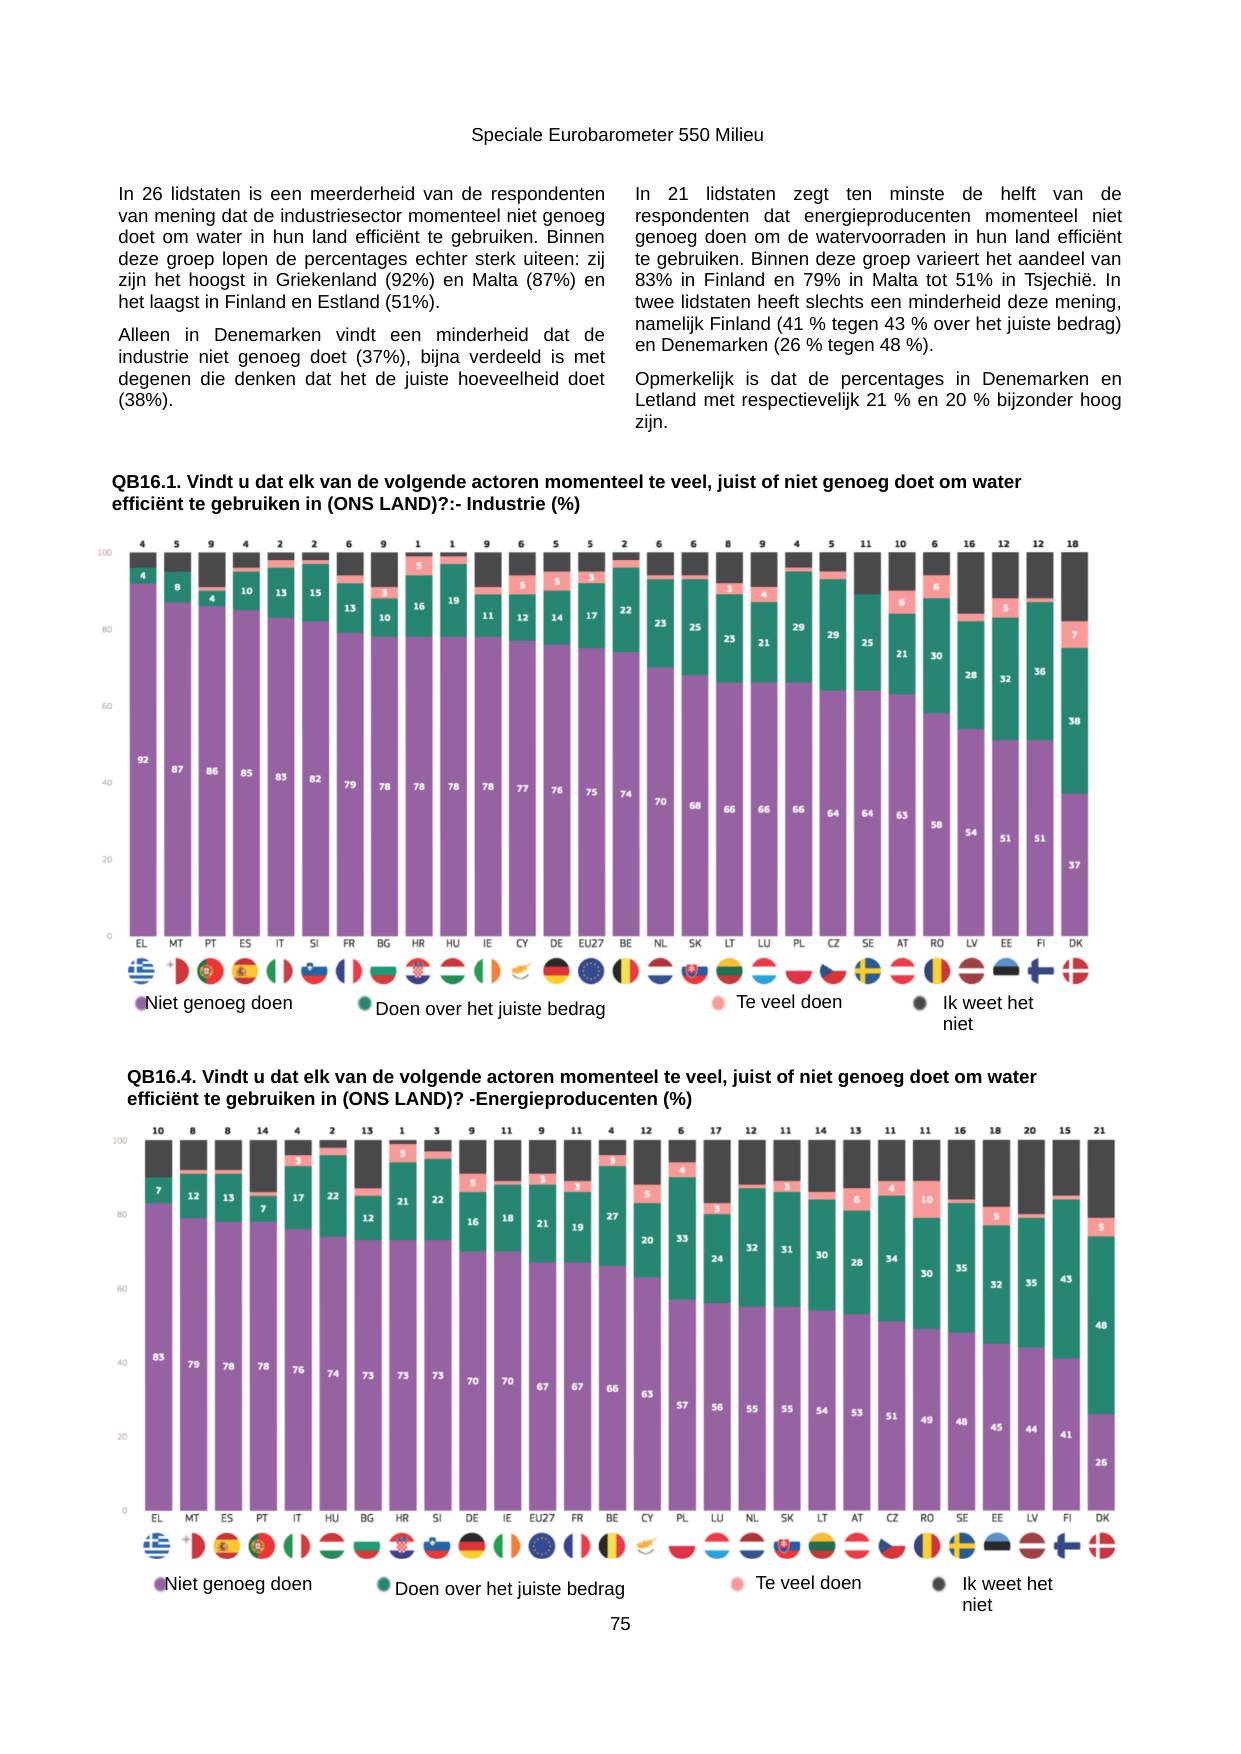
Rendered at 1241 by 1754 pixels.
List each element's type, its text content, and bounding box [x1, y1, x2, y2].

picture [144, 1573, 948, 1598]
text In 26 lidstaten is een meerderheid van de respondenten van mening dat de industriesector momenteel niet genoeg doet om water in hun land efficiënt te gebruiken. Binnen deze groep lopen de percentages echter sterk uiteen: zij zijn het hoogst in Griekenland (92%) en Malta (87%) en het laagst in Finland en Estland (51%). [118, 183, 605, 312]
text In 21 lidstaten zegt ten minste de helft van de respondenten dat energieproducenten momenteel niet genoeg doen om de watervoorraden in hun land efficiënt te gebruiken. Binnen deze groep varieert het aandeel van 83% in Finland en 79% in Malta tot 51% in Tsjechië. In twee lidstaten heeft slechts een minderheid deze mening, namelijk Finland (41 % tegen 43 % over het juiste bedrag) en Denemarken (26 % tegen 48 %). [635, 183, 1122, 356]
picture [101, 1120, 1123, 1559]
picture [86, 532, 1094, 1017]
text Alleen in Denemarken vindt een minderheid dat de industrie niet genoeg doet (37%), bijna verdeeld is met degenen die denken dat het de juiste hoeveelheid doet (38%). [118, 324, 605, 411]
text Opmerkelijk is dat de percentages in Denemarken en Letland met respectievelijk 21 % en 20 % bijzonder hoog zijn. [635, 367, 1122, 432]
